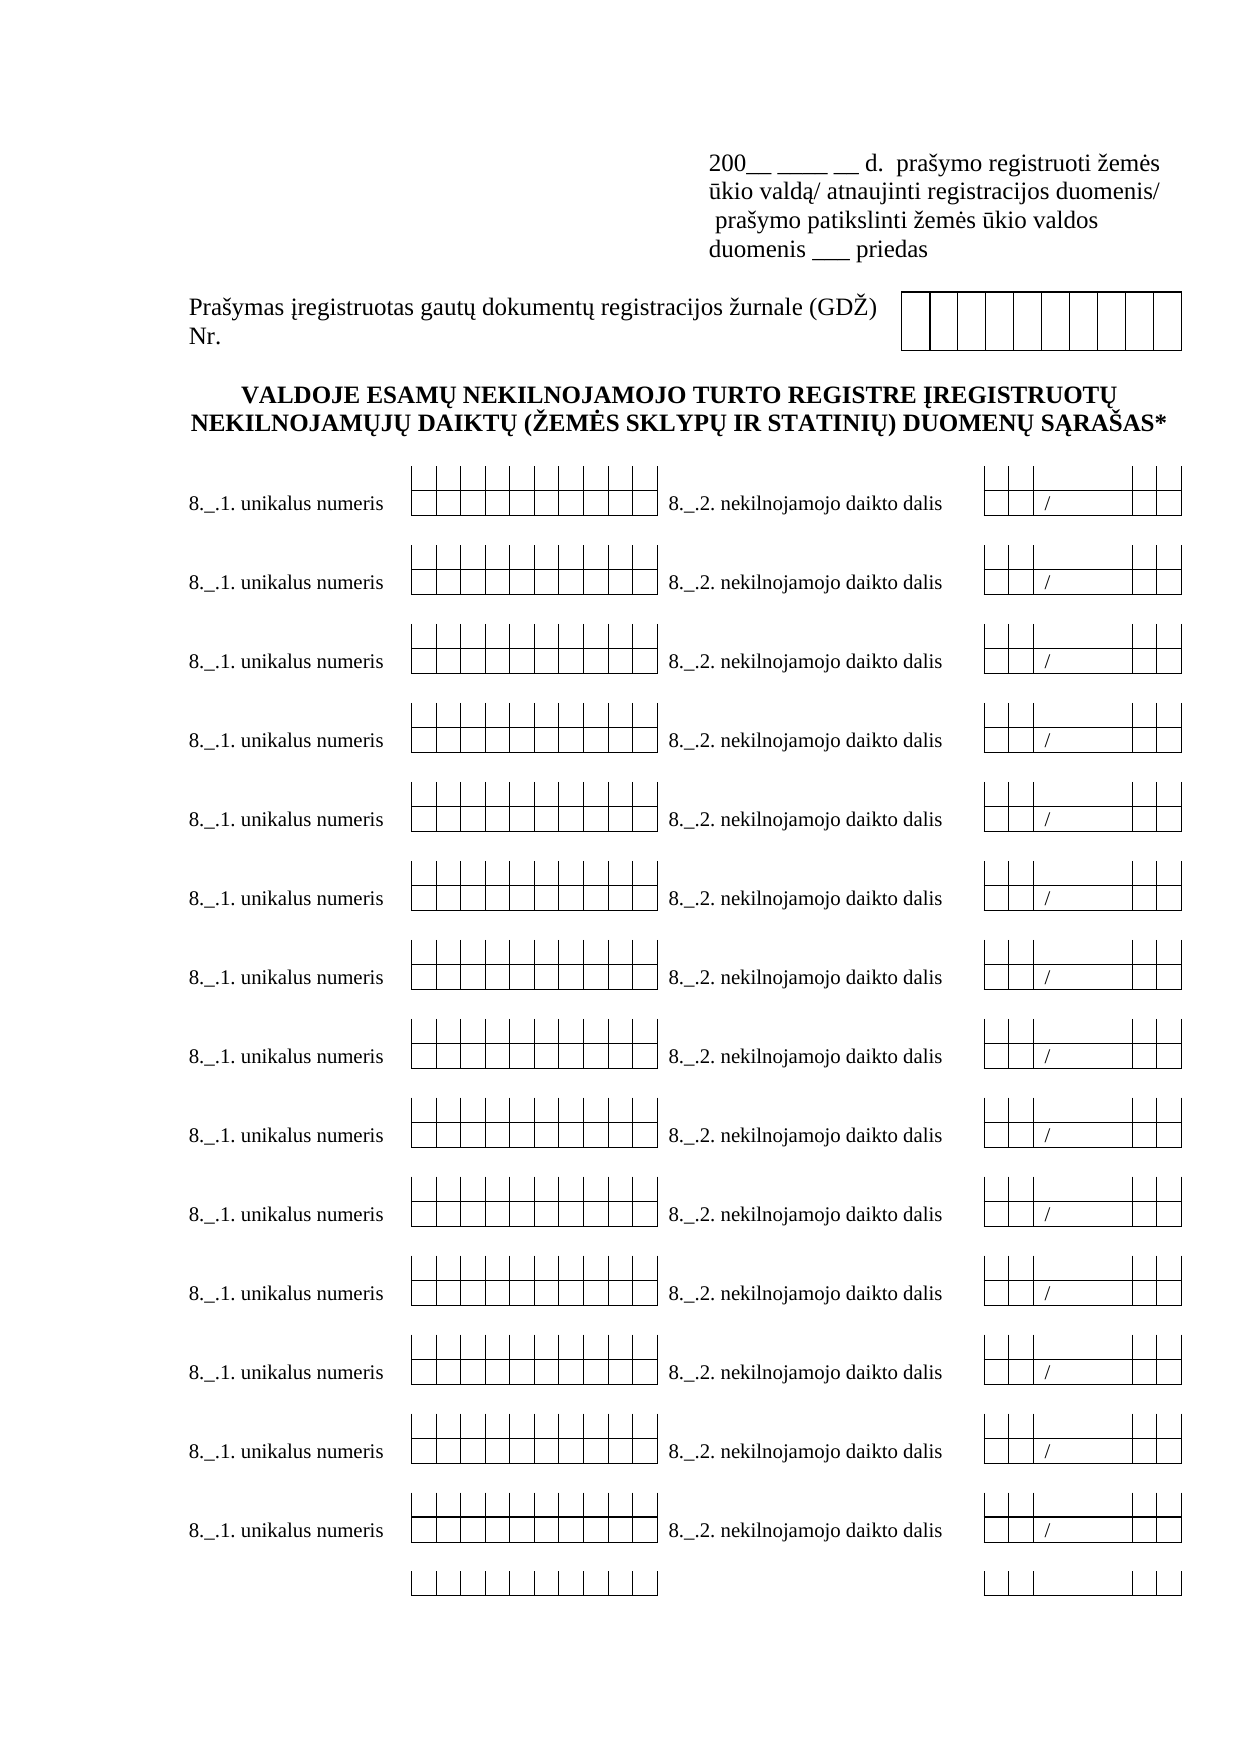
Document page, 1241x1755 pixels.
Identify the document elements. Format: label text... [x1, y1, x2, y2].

table_cell 8._.2. nekilnojamojo daikto dalis [658, 806, 984, 831]
table_header [658, 861, 984, 885]
table_header [985, 940, 1008, 964]
table_cell [437, 1439, 460, 1463]
table_cell [633, 570, 657, 594]
table_header [1098, 293, 1125, 350]
table_header [658, 1493, 984, 1516]
table_header [609, 703, 632, 727]
table_header [1126, 293, 1153, 350]
table_header [584, 940, 608, 964]
table_cell [412, 1439, 436, 1463]
table_header [633, 1256, 657, 1279]
table_cell [1157, 1202, 1181, 1226]
table_cell [486, 1518, 509, 1542]
table_cell [510, 1281, 534, 1305]
table_header [1009, 1571, 1033, 1595]
table_cell [584, 649, 608, 673]
table_header [461, 1256, 485, 1279]
table_cell [1133, 807, 1156, 831]
table_header [535, 1493, 558, 1516]
table_header [1009, 1256, 1033, 1279]
table_header [985, 782, 1008, 806]
table_header [633, 1414, 657, 1437]
table_cell [1157, 728, 1181, 752]
table_header [437, 466, 460, 490]
table_cell [609, 570, 632, 594]
table_header [559, 1256, 583, 1279]
table_cell 8._.2. nekilnojamojo daikto dalis [658, 1280, 984, 1305]
table_header [1157, 1414, 1181, 1437]
table_header [985, 1493, 1008, 1516]
table_cell / [1034, 1518, 1132, 1542]
table_header [486, 1098, 509, 1122]
table_header [177, 1256, 411, 1279]
table_header [437, 1256, 460, 1279]
table_cell [461, 1518, 485, 1542]
table_header [1034, 1019, 1132, 1043]
table_header [461, 1177, 485, 1201]
table_header [559, 1019, 583, 1043]
table_cell [633, 965, 657, 989]
table_cell [412, 1044, 436, 1068]
table_header [658, 1571, 984, 1595]
table_cell [1157, 1360, 1181, 1384]
table_cell [510, 570, 534, 594]
table_header [633, 1571, 657, 1595]
table_header [177, 466, 411, 490]
table_header [486, 1256, 509, 1279]
table_cell 8._.1. unikalus numeris [177, 1359, 411, 1384]
table_header [510, 703, 534, 727]
table_header [633, 703, 657, 727]
table_header [985, 466, 1008, 490]
table_header [584, 624, 608, 648]
table_header [1034, 861, 1132, 885]
table_cell 8._.2. nekilnojamojo daikto dalis [658, 885, 984, 910]
table_header [559, 1098, 583, 1122]
table_header [584, 703, 608, 727]
table_cell [609, 728, 632, 752]
table_header [559, 861, 583, 885]
table_cell [535, 491, 558, 515]
table_cell [1133, 1518, 1156, 1542]
table_cell [486, 886, 509, 910]
table_cell [1009, 965, 1033, 989]
table_header [658, 1256, 984, 1279]
table_cell [412, 1281, 436, 1305]
table_cell 8._.2. nekilnojamojo daikto dalis [658, 1201, 984, 1226]
table_header [609, 1414, 632, 1437]
table_header [461, 940, 485, 964]
table_cell [609, 649, 632, 673]
table_header [1133, 703, 1156, 727]
table_cell [559, 1439, 583, 1463]
table_header [535, 782, 558, 806]
table_cell [1133, 728, 1156, 752]
table_cell [1133, 570, 1156, 594]
table_header [1034, 1493, 1132, 1516]
table_cell 8._.1. unikalus numeris [177, 1280, 411, 1305]
table_cell [584, 1281, 608, 1305]
table_header [609, 782, 632, 806]
table_cell [535, 1360, 558, 1384]
table_header [1157, 466, 1181, 490]
table_header [1133, 466, 1156, 490]
table_cell [584, 1439, 608, 1463]
table_header [584, 1335, 608, 1358]
table_cell [461, 1281, 485, 1305]
table_header [461, 466, 485, 490]
table_cell [486, 649, 509, 673]
table_header [461, 1493, 485, 1516]
table_cell [1157, 886, 1181, 910]
table_cell [1157, 1518, 1181, 1542]
table_header [985, 1414, 1008, 1437]
table_header [486, 1571, 509, 1595]
table_header [986, 293, 1013, 350]
table_cell [633, 1202, 657, 1226]
table_header [437, 545, 460, 569]
table_header [486, 782, 509, 806]
table_cell [985, 649, 1008, 673]
table_header [1157, 782, 1181, 806]
table_cell [510, 965, 534, 989]
table_header [177, 1019, 411, 1043]
table_header [1157, 1335, 1181, 1358]
table_header [535, 545, 558, 569]
table_cell [535, 649, 558, 673]
table_header [486, 703, 509, 727]
table_cell [633, 807, 657, 831]
table_header [1014, 293, 1041, 350]
table_header [461, 703, 485, 727]
text ūkio valdą/ atnaujinti registracijos duomenis/ [177, 176, 1181, 205]
table_cell 8._.1. unikalus numeris [177, 490, 411, 515]
table_header [1034, 624, 1132, 648]
table_cell [461, 570, 485, 594]
table_cell [1133, 1360, 1156, 1384]
table_cell [559, 965, 583, 989]
table_cell [609, 1439, 632, 1463]
table_cell [985, 1518, 1008, 1542]
table_cell [1009, 886, 1033, 910]
table_header [658, 1177, 984, 1201]
table_cell [559, 649, 583, 673]
table_cell [486, 807, 509, 831]
table_header [1133, 545, 1156, 569]
table_cell [486, 1123, 509, 1147]
table_header [1009, 1335, 1033, 1358]
table_cell [985, 807, 1008, 831]
table_cell [486, 491, 509, 515]
table_header [535, 940, 558, 964]
table_cell / [1034, 965, 1132, 989]
table_cell [584, 570, 608, 594]
table_cell [437, 1044, 460, 1068]
table_header [609, 1177, 632, 1201]
table_header [609, 940, 632, 964]
table_header [609, 861, 632, 885]
table_cell [535, 965, 558, 989]
table_cell [584, 1360, 608, 1384]
table_header [177, 1571, 411, 1595]
table_header [510, 545, 534, 569]
table_cell [985, 1044, 1008, 1068]
table_header [985, 1571, 1008, 1595]
table_header [437, 861, 460, 885]
table_cell [437, 491, 460, 515]
table_header [486, 1414, 509, 1437]
table_header [559, 624, 583, 648]
table_cell [1133, 965, 1156, 989]
table_header [1157, 1571, 1181, 1595]
table_cell 8._.1. unikalus numeris [177, 648, 411, 673]
table_header [461, 1335, 485, 1358]
table_cell [1157, 491, 1181, 515]
table_header [985, 1177, 1008, 1201]
table_header [1157, 1177, 1181, 1201]
table_cell / [1034, 1123, 1132, 1147]
table_header [1034, 1414, 1132, 1437]
table_cell [486, 1281, 509, 1305]
table_cell [461, 491, 485, 515]
table_header [985, 624, 1008, 648]
table_cell [633, 491, 657, 515]
table_cell 8._.2. nekilnojamojo daikto dalis [658, 1516, 984, 1542]
table_cell [437, 886, 460, 910]
table_cell / [1034, 1360, 1132, 1384]
table_header [559, 1571, 583, 1595]
table_cell [412, 1123, 436, 1147]
table_header [1009, 1019, 1033, 1043]
table_cell [1009, 1360, 1033, 1384]
table_cell [486, 728, 509, 752]
table_header [985, 1256, 1008, 1279]
table_header [633, 545, 657, 569]
table_cell [461, 1439, 485, 1463]
table_header [1133, 1414, 1156, 1437]
table_header [658, 1098, 984, 1122]
table_header [412, 1414, 436, 1437]
table_header [177, 624, 411, 648]
table_cell [461, 1360, 485, 1384]
table_header [658, 466, 984, 490]
table_cell [584, 1202, 608, 1226]
table_cell [1157, 1044, 1181, 1068]
table_header [412, 1256, 436, 1279]
table_cell [584, 1044, 608, 1068]
table_cell [1133, 1123, 1156, 1147]
table_cell 8._.1. unikalus numeris [177, 1438, 411, 1463]
table_cell [1009, 1281, 1033, 1305]
table_cell [461, 649, 485, 673]
table_header [412, 1177, 436, 1201]
table_header [412, 861, 436, 885]
table_cell 8._.1. unikalus numeris [177, 727, 411, 752]
table_header [437, 703, 460, 727]
table_header [510, 624, 534, 648]
table_header [559, 1414, 583, 1437]
table_header [461, 1098, 485, 1122]
table_cell [412, 649, 436, 673]
table_header [461, 1414, 485, 1437]
table_cell [412, 886, 436, 910]
table_cell [1133, 886, 1156, 910]
table_header [510, 861, 534, 885]
table_cell [535, 1439, 558, 1463]
table_header [461, 1019, 485, 1043]
table_header [609, 1019, 632, 1043]
table_cell [510, 491, 534, 515]
table_cell 8._.2. nekilnojamojo daikto dalis [658, 727, 984, 752]
table_cell 8._.2. nekilnojamojo daikto dalis [658, 1359, 984, 1384]
table_header [1133, 1256, 1156, 1279]
table_cell [510, 1123, 534, 1147]
table_cell [412, 491, 436, 515]
table_cell 8._.2. nekilnojamojo daikto dalis [658, 964, 984, 989]
table_cell / [1034, 649, 1132, 673]
table_header [1157, 1256, 1181, 1279]
table_header [658, 940, 984, 964]
table_header [1133, 1493, 1156, 1516]
table_cell [437, 1202, 460, 1226]
table_cell [510, 649, 534, 673]
table_header [559, 940, 583, 964]
table_cell [535, 570, 558, 594]
table_cell [609, 1360, 632, 1384]
table_cell [535, 886, 558, 910]
table_header [437, 1019, 460, 1043]
table_cell [535, 728, 558, 752]
table_cell [461, 1123, 485, 1147]
table_header [1157, 940, 1181, 964]
table_header [412, 545, 436, 569]
table_header [177, 1177, 411, 1201]
table_header [412, 703, 436, 727]
table_header [437, 1335, 460, 1358]
table_cell [609, 491, 632, 515]
table_header [985, 861, 1008, 885]
table_header [412, 1493, 436, 1516]
table_cell [985, 1439, 1008, 1463]
table_header [461, 545, 485, 569]
table_header [1034, 1571, 1132, 1595]
table_header [584, 545, 608, 569]
table_cell [1009, 1439, 1033, 1463]
table_cell / [1034, 491, 1132, 515]
table_header [437, 940, 460, 964]
table_cell [486, 1044, 509, 1068]
table_cell 8._.2. nekilnojamojo daikto dalis [658, 648, 984, 673]
table_header [535, 466, 558, 490]
table_header [1042, 293, 1069, 350]
table_cell [559, 491, 583, 515]
table_header [1133, 1019, 1156, 1043]
table_cell [985, 1281, 1008, 1305]
table_cell 8._.1. unikalus numeris [177, 964, 411, 989]
table_header [177, 861, 411, 885]
table_header [461, 1571, 485, 1595]
table_cell [609, 886, 632, 910]
table_cell 8._.2. nekilnojamojo daikto dalis [658, 1122, 984, 1147]
table_header [437, 1493, 460, 1516]
table_header [535, 1414, 558, 1437]
table_header [486, 940, 509, 964]
table_header [437, 782, 460, 806]
table_cell [1157, 1281, 1181, 1305]
text ⁪ prašymo patikslinti žemės ūkio valdos [177, 205, 1181, 234]
table_header [535, 1571, 558, 1595]
table_cell [985, 1202, 1008, 1226]
table_cell [985, 728, 1008, 752]
table_cell [559, 1281, 583, 1305]
table_cell [1133, 1044, 1156, 1068]
table_cell [486, 1202, 509, 1226]
table_header [584, 782, 608, 806]
table_header [1157, 861, 1181, 885]
table_header [609, 1493, 632, 1516]
text duomenis ___ priedas [177, 234, 1181, 263]
table_cell [412, 807, 436, 831]
table_cell [510, 807, 534, 831]
table_header [1133, 624, 1156, 648]
table_header [510, 1335, 534, 1358]
table_header [510, 1414, 534, 1437]
table_cell [510, 1439, 534, 1463]
table_cell [510, 1360, 534, 1384]
table_cell [1157, 965, 1181, 989]
table_cell [584, 1123, 608, 1147]
table_cell [412, 570, 436, 594]
table_header [177, 782, 411, 806]
table_cell [412, 965, 436, 989]
table_cell [633, 1439, 657, 1463]
table_header [486, 545, 509, 569]
table_header [985, 1335, 1008, 1358]
table_cell [609, 1518, 632, 1542]
table_header [1034, 940, 1132, 964]
table_header [177, 1335, 411, 1358]
table_header [535, 1019, 558, 1043]
table_header [1133, 782, 1156, 806]
table_header [559, 782, 583, 806]
table_header [177, 1493, 411, 1516]
table_header [1009, 466, 1033, 490]
table_header [510, 1256, 534, 1279]
table_header [559, 1177, 583, 1201]
table_cell [633, 1123, 657, 1147]
table_header [1157, 545, 1181, 569]
table_header [437, 1098, 460, 1122]
table_header [1009, 940, 1033, 964]
table_header [412, 940, 436, 964]
table_header [510, 1098, 534, 1122]
table_header [584, 1177, 608, 1201]
table_header [931, 293, 957, 350]
table_header [1009, 1414, 1033, 1437]
table_header [535, 1335, 558, 1358]
table_header [609, 624, 632, 648]
table_cell [1009, 491, 1033, 515]
table_cell [437, 728, 460, 752]
table_header [437, 1571, 460, 1595]
table_header [584, 1019, 608, 1043]
table_header [461, 861, 485, 885]
table_header [1034, 466, 1132, 490]
table_cell [510, 728, 534, 752]
text 200__ ____ __ d. ⁪ prašymo registruoti žemės [177, 148, 1181, 176]
table_header [633, 466, 657, 490]
table_header [1034, 703, 1132, 727]
table_header [559, 1335, 583, 1358]
table_cell / [1034, 1281, 1132, 1305]
table_cell [584, 491, 608, 515]
table_cell [1133, 491, 1156, 515]
table_cell 8._.2. nekilnojamojo daikto dalis [658, 1438, 984, 1463]
table_cell / [1034, 1202, 1132, 1226]
table_cell [1157, 570, 1181, 594]
table_header [437, 1177, 460, 1201]
table_cell [412, 728, 436, 752]
table_header [559, 545, 583, 569]
table_header [535, 861, 558, 885]
table_cell [1009, 1123, 1033, 1147]
table_cell [559, 1044, 583, 1068]
table_cell 8._.1. unikalus numeris [177, 569, 411, 594]
table_header [412, 1335, 436, 1358]
table_header [1157, 1098, 1181, 1122]
table_cell [1157, 807, 1181, 831]
table_header [486, 1177, 509, 1201]
table_header [658, 703, 984, 727]
table_header [658, 545, 984, 569]
table_cell 8._.1. unikalus numeris [177, 1122, 411, 1147]
table_header [1034, 1098, 1132, 1122]
table_cell [1009, 649, 1033, 673]
table_header [633, 782, 657, 806]
table_header [559, 703, 583, 727]
table_header [633, 1019, 657, 1043]
table_cell [461, 1202, 485, 1226]
table_cell [633, 1281, 657, 1305]
table_header [510, 466, 534, 490]
table_header [584, 1493, 608, 1516]
table_header [633, 1177, 657, 1201]
table_cell [609, 807, 632, 831]
table_header [412, 466, 436, 490]
table_cell [559, 886, 583, 910]
table_cell [535, 1202, 558, 1226]
table_header [1009, 703, 1033, 727]
table_cell [486, 965, 509, 989]
table_header [1009, 861, 1033, 885]
table_cell [1009, 570, 1033, 594]
table_header [609, 545, 632, 569]
table_cell / [1034, 728, 1132, 752]
table_cell [1009, 728, 1033, 752]
table_header [461, 782, 485, 806]
table_header [1070, 293, 1097, 350]
table_cell [985, 491, 1008, 515]
table_cell [559, 1518, 583, 1542]
table_header [584, 1256, 608, 1279]
table_cell [535, 1518, 558, 1542]
table_header [177, 940, 411, 964]
table_header [1009, 1493, 1033, 1516]
table_header [609, 466, 632, 490]
table_header [412, 782, 436, 806]
table_cell / [1034, 886, 1132, 910]
table_cell [412, 1202, 436, 1226]
table_header [1034, 1177, 1132, 1201]
table_cell [1133, 1439, 1156, 1463]
table_header [1009, 624, 1033, 648]
table_cell [985, 570, 1008, 594]
table_header [584, 466, 608, 490]
table_cell [486, 570, 509, 594]
table_header [1133, 1098, 1156, 1122]
table_cell [985, 965, 1008, 989]
table_header [1034, 1335, 1132, 1358]
table_header [437, 624, 460, 648]
table_cell / [1034, 570, 1132, 594]
table_cell [437, 1518, 460, 1542]
table_header Prašymas įregistruotas gautų dokumentų registracijos žurnale (GDŽ) Nr. [177, 291, 901, 350]
table_header [633, 1335, 657, 1358]
table_cell [985, 1123, 1008, 1147]
table_header [1009, 1177, 1033, 1201]
table_header [510, 1177, 534, 1201]
table_cell [461, 886, 485, 910]
table_header [633, 624, 657, 648]
table_cell [584, 1518, 608, 1542]
table_header [177, 1414, 411, 1437]
table_cell [437, 1360, 460, 1384]
table_header [1157, 624, 1181, 648]
table_header [559, 1493, 583, 1516]
table_header [559, 466, 583, 490]
table_header [510, 1571, 534, 1595]
table_header [486, 1019, 509, 1043]
table_cell / [1034, 1044, 1132, 1068]
table_cell 8._.1. unikalus numeris [177, 885, 411, 910]
table_header [1133, 1571, 1156, 1595]
table_cell [609, 1202, 632, 1226]
table_cell [486, 1360, 509, 1384]
table_cell [633, 649, 657, 673]
table_header [510, 1019, 534, 1043]
table_cell [559, 728, 583, 752]
table_cell [535, 1123, 558, 1147]
table_cell [510, 1202, 534, 1226]
table_cell [1009, 1044, 1033, 1068]
table_header [535, 703, 558, 727]
table_cell [437, 965, 460, 989]
table_cell [510, 1044, 534, 1068]
table_header [658, 1335, 984, 1358]
table_header [177, 1098, 411, 1122]
table_header [1157, 1019, 1181, 1043]
table_cell [559, 1360, 583, 1384]
table_header [535, 1098, 558, 1122]
table_cell [633, 1360, 657, 1384]
table_header [412, 1571, 436, 1595]
table_header [1157, 1493, 1181, 1516]
table_cell [535, 1044, 558, 1068]
table_header [985, 1019, 1008, 1043]
table_header [1009, 545, 1033, 569]
table_cell [584, 965, 608, 989]
table_header [902, 293, 929, 350]
table_header [510, 940, 534, 964]
table_cell [461, 807, 485, 831]
table_header [658, 1019, 984, 1043]
table_cell [609, 1123, 632, 1147]
table_header [461, 624, 485, 648]
table_cell [437, 570, 460, 594]
table_header [1133, 861, 1156, 885]
table_header [486, 466, 509, 490]
table_header [985, 703, 1008, 727]
table_header [658, 624, 984, 648]
table_cell 8._.1. unikalus numeris [177, 806, 411, 831]
table_cell [412, 1518, 436, 1542]
table_header [1034, 545, 1132, 569]
table_cell [1009, 807, 1033, 831]
table_header [985, 1098, 1008, 1122]
table_header [535, 624, 558, 648]
table_header [584, 1098, 608, 1122]
table_cell [535, 1281, 558, 1305]
table_header [412, 1098, 436, 1122]
table_header [486, 1335, 509, 1358]
table_cell 8._.1. unikalus numeris [177, 1201, 411, 1226]
table_header [535, 1177, 558, 1201]
table_header [486, 624, 509, 648]
table_header [1133, 940, 1156, 964]
table_cell [985, 1360, 1008, 1384]
text VALDOJE ESAMŲ NEKILNOJAMOJO TURTO REGISTRE ĮREGISTRUOTŲ NEKILNOJAMŲJŲ DAIKTŲ (ŽEMĖS SKLYPŲ IR STATINIŲ) DUOMENŲ SĄRAŠAS* [177, 380, 1181, 437]
table_cell [1009, 1518, 1033, 1542]
table_cell [1157, 1439, 1181, 1463]
table_header [985, 545, 1008, 569]
table_header [584, 861, 608, 885]
table_cell [412, 1360, 436, 1384]
table_cell [633, 1518, 657, 1542]
table_cell [584, 728, 608, 752]
table_header [609, 1256, 632, 1279]
table_cell [1133, 1281, 1156, 1305]
table_header [437, 1414, 460, 1437]
table_header [1034, 782, 1132, 806]
table_header [633, 940, 657, 964]
table_header [658, 1414, 984, 1437]
table_cell 8._.1. unikalus numeris [177, 1043, 411, 1068]
table_cell [985, 886, 1008, 910]
table_cell [437, 807, 460, 831]
table_cell [1133, 649, 1156, 673]
table_cell [584, 886, 608, 910]
table_header [1009, 1098, 1033, 1122]
table_header [486, 1493, 509, 1516]
table_cell 8._.2. nekilnojamojo daikto dalis [658, 490, 984, 515]
table_header [486, 861, 509, 885]
table_header [1133, 1177, 1156, 1201]
table_header [177, 703, 411, 727]
table_header [958, 293, 985, 350]
table_header [1157, 703, 1181, 727]
table_cell / [1034, 807, 1132, 831]
table_cell [584, 807, 608, 831]
table_header [510, 782, 534, 806]
table_cell [609, 965, 632, 989]
table_header [1133, 1335, 1156, 1358]
table_cell / [1034, 1439, 1132, 1463]
table_cell [461, 728, 485, 752]
table_cell [510, 1518, 534, 1542]
table_header [609, 1098, 632, 1122]
table_header [584, 1414, 608, 1437]
table_header [633, 1493, 657, 1516]
table_cell [1157, 1123, 1181, 1147]
table_cell [559, 807, 583, 831]
table_cell [633, 728, 657, 752]
table_header [1154, 293, 1181, 350]
table_cell [1157, 649, 1181, 673]
table_cell [1009, 1202, 1033, 1226]
table_cell 8._.2. nekilnojamojo daikto dalis [658, 1043, 984, 1068]
table_cell [559, 570, 583, 594]
table_cell [559, 1123, 583, 1147]
table_header [609, 1335, 632, 1358]
table_cell [486, 1439, 509, 1463]
table_header [1034, 1256, 1132, 1279]
table_header [412, 624, 436, 648]
table_cell [633, 886, 657, 910]
table_header [177, 545, 411, 569]
table_header [1009, 782, 1033, 806]
table_cell [559, 1202, 583, 1226]
table_header [633, 861, 657, 885]
table_header [658, 782, 984, 806]
table_cell [609, 1281, 632, 1305]
table_cell [633, 1044, 657, 1068]
table_header [609, 1571, 632, 1595]
table_cell [1133, 1202, 1156, 1226]
table_cell [461, 1044, 485, 1068]
table_cell [535, 807, 558, 831]
table_cell [461, 965, 485, 989]
table_header [535, 1256, 558, 1279]
table_cell [437, 1281, 460, 1305]
table_cell [437, 1123, 460, 1147]
table_cell [510, 886, 534, 910]
table_cell 8._.2. nekilnojamojo daikto dalis [658, 569, 984, 594]
table_header [412, 1019, 436, 1043]
table_cell 8._.1. unikalus numeris [177, 1516, 411, 1542]
table_header [510, 1493, 534, 1516]
table_header [584, 1571, 608, 1595]
table_cell [437, 649, 460, 673]
table_cell [609, 1044, 632, 1068]
table_header [633, 1098, 657, 1122]
